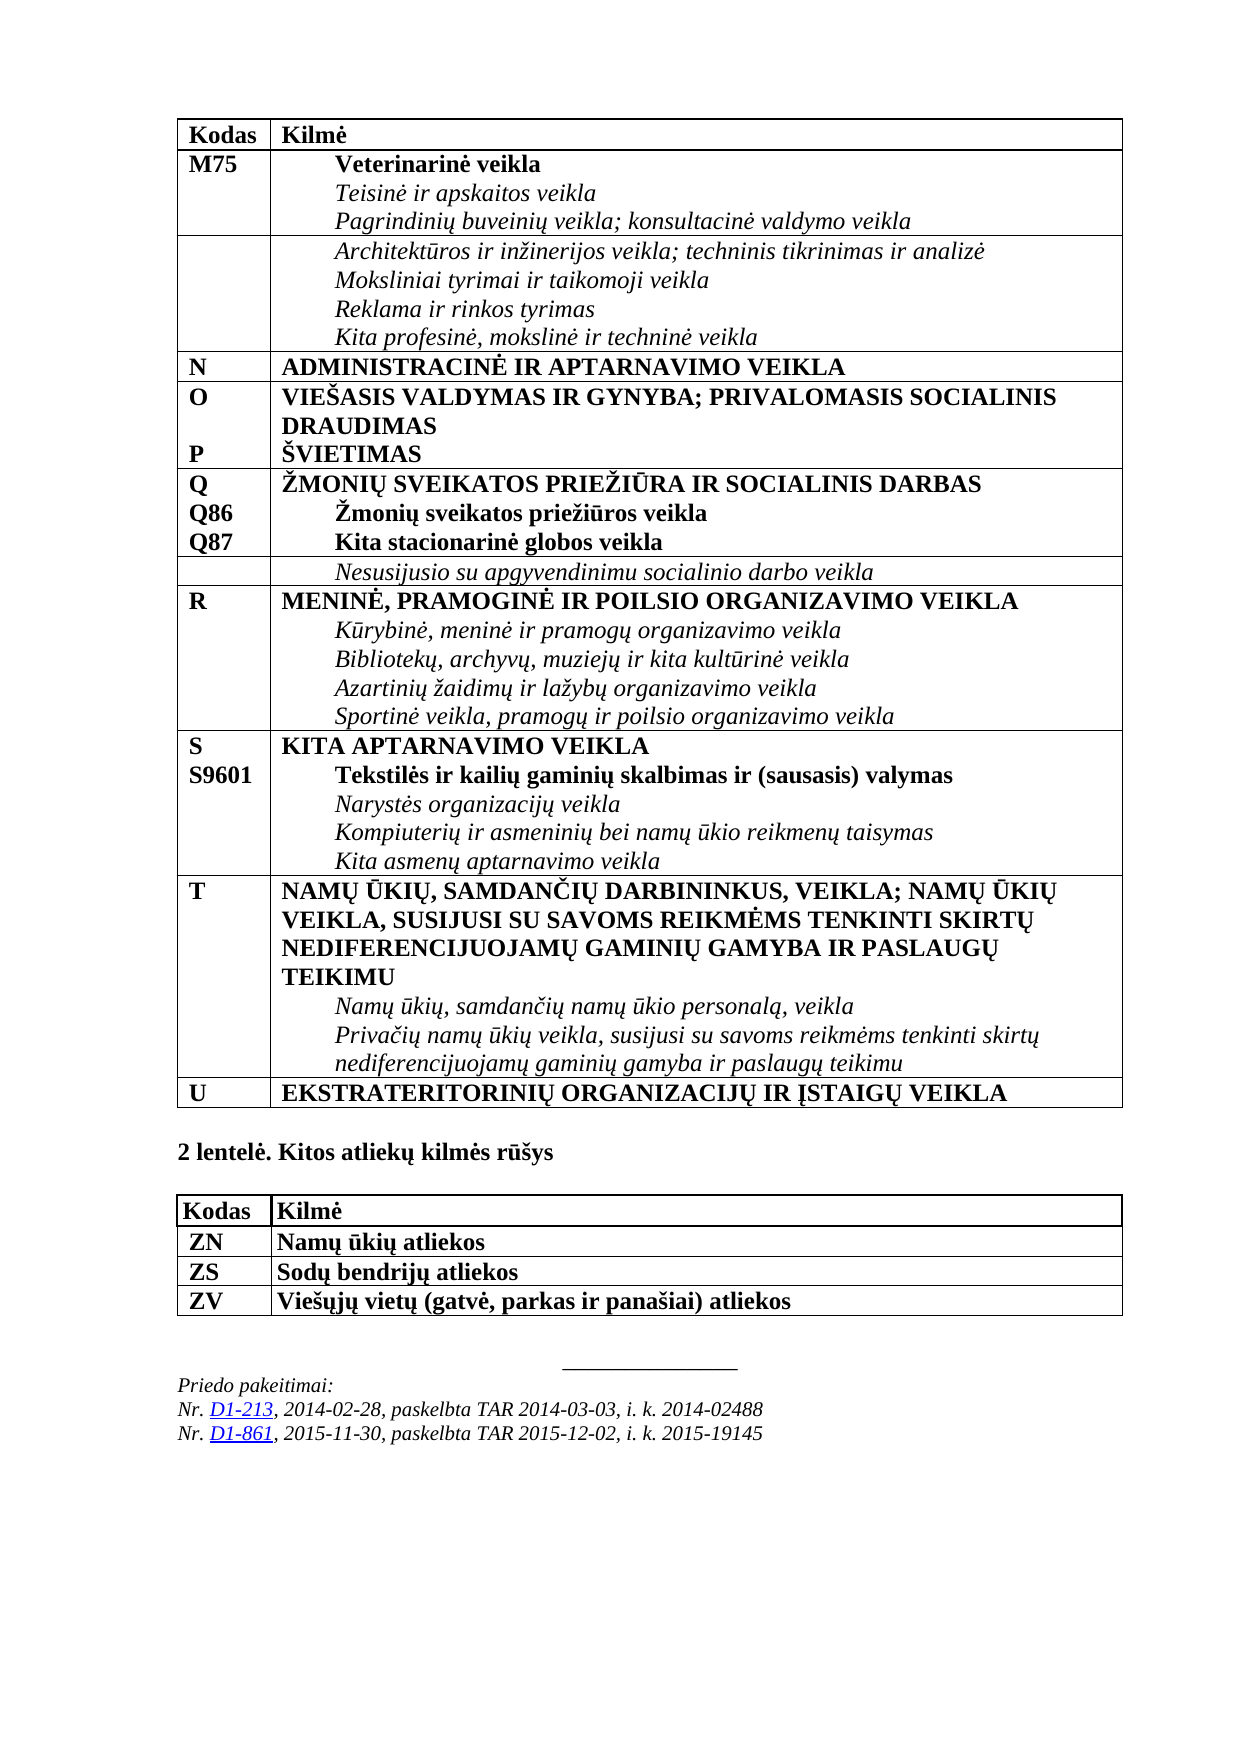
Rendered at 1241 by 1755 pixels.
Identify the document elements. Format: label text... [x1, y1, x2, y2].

table_cell [271, 151, 323, 178]
table_cell [271, 760, 323, 789]
table_header Kodas [178, 1196, 270, 1225]
table_cell ZS [178, 1257, 271, 1285]
table_cell R [178, 586, 270, 615]
table_cell S [178, 731, 270, 760]
table_cell Kūrybinė, meninė ir pramogų organizavimo veikla [323, 615, 1122, 644]
text ______________ [177, 1344, 1122, 1373]
table_cell Viešųjų vietų (gatvė, parkas ir panašiai) atliekos [272, 1286, 1122, 1314]
table_cell NAMŲ ŪKIŲ, SAMDANČIŲ DARBININKUS, VEIKLA; NAMŲ ŪKIŲ VEIKLA, SUSIJUSI SU SAVOMS REIKMĖMS TENKINTI SKIRTŲ NEDIFERENCIJUOJAMŲ GAMINIŲ GAMYBA IR PASLAUGŲ TEIKIMU [271, 876, 1122, 991]
table_cell [271, 701, 323, 730]
table_cell Kita stacionarinė globos veikla [323, 527, 1122, 556]
text 2 lentelė. Kitos atliekų kilmės rūšys [177, 1137, 1122, 1166]
table_cell [178, 557, 270, 585]
table_cell EKSTRATERITORINIŲ ORGANIZACIJŲ IR ĮSTAIGŲ VEIKLA [271, 1078, 1122, 1107]
table_cell [178, 178, 270, 206]
table_cell MENINĖ, PRAMOGINĖ IR POILSIO ORGANIZAVIMO VEIKLA [271, 586, 1122, 615]
table_cell Privačių namų ūkių veikla, susijusi su savoms reikmėms tenkinti skirtų nediferencijuojamų gaminių gamyba ir paslaugų teikimu [323, 1020, 1122, 1077]
table_cell [178, 789, 270, 817]
table_cell Kompiuterių ir asmeninių bei namų ūkio reikmenų taisymas [323, 818, 1122, 846]
table_cell [178, 236, 270, 265]
table_cell [178, 1020, 270, 1077]
table_cell Žmonių sveikatos priežiūros veikla [323, 498, 1122, 527]
table_cell ZN [178, 1227, 271, 1256]
table_cell Pagrindinių buveinių veikla; konsultacinė valdymo veikla [323, 206, 1122, 235]
table_cell Moksliniai tyrimai ir taikomoji veikla [323, 265, 1122, 294]
table_cell [178, 323, 270, 351]
table_cell Nesusijusio su apgyvendinimu socialinio darbo veikla [323, 557, 1122, 585]
table_cell Tekstilės ir kailių gaminių skalbimas ir (sausasis) valymas [323, 760, 1122, 789]
table_cell Sportinė veikla, pramogų ir poilsio organizavimo veikla [323, 701, 1122, 730]
table_cell [178, 818, 270, 846]
table_cell Namų ūkių atliekos [272, 1227, 1122, 1256]
text Nr. D1-213, 2014-02-28, paskelbta TAR 2014-03-03, i. k. 2014-02488 [177, 1397, 1122, 1421]
table_cell [271, 236, 323, 265]
text Priedo pakeitimai: [177, 1373, 1122, 1397]
table_header Kilmė [271, 120, 1122, 149]
table_cell Bibliotekų, archyvų, muziejų ir kita kultūrinė veikla [323, 644, 1122, 673]
table_cell VIEŠASIS VALDYMAS IR GYNYBA; PRIVALOMASIS SOCIALINIS DRAUDIMAS [271, 382, 1122, 439]
table_cell [271, 818, 323, 846]
table_cell [178, 294, 270, 322]
table_cell [271, 178, 323, 206]
table_cell [271, 265, 323, 294]
table_cell ŠVIETIMAS [271, 440, 1122, 468]
table_cell Veterinarinė veikla [323, 151, 1122, 178]
table_cell P [178, 440, 270, 468]
table_cell Q87 [178, 527, 270, 556]
table_cell [178, 615, 270, 644]
table_cell [178, 644, 270, 673]
table_cell [178, 265, 270, 294]
table_cell [271, 557, 323, 585]
table_cell Namų ūkių, samdančių namų ūkio personalą, veikla [323, 991, 1122, 1020]
table_cell [178, 846, 270, 875]
table_cell S9601 [178, 760, 270, 789]
table_cell [271, 323, 323, 351]
table_cell [271, 294, 323, 322]
table_cell N [178, 352, 270, 381]
table_cell [271, 206, 323, 235]
table_cell [271, 1020, 323, 1077]
table_cell Reklama ir rinkos tyrimas [323, 294, 1122, 322]
table_cell [271, 498, 323, 527]
table_cell [178, 701, 270, 730]
table_cell U [178, 1078, 270, 1107]
table_cell [271, 615, 323, 644]
table_cell [178, 991, 270, 1020]
table_cell Azartinių žaidimų ir lažybų organizavimo veikla [323, 673, 1122, 701]
table_cell Q86 [178, 498, 270, 527]
table_cell Q [178, 469, 270, 498]
table_cell M75 [178, 151, 270, 178]
table_header Kilmė [273, 1196, 1121, 1225]
table_cell Kita asmenų aptarnavimo veikla [323, 846, 1122, 875]
table_cell [271, 846, 323, 875]
table_cell ADMINISTRACINĖ IR APTARNAVIMO VEIKLA [271, 352, 1122, 381]
table_cell KITA APTARNAVIMO VEIKLA [271, 731, 1122, 760]
table_cell Kita profesinė, mokslinė ir techninė veikla [323, 323, 1122, 351]
table_cell [271, 673, 323, 701]
table_cell [178, 206, 270, 235]
table_cell [271, 527, 323, 556]
table_cell Architektūros ir inžinerijos veikla; techninis tikrinimas ir analizė [323, 236, 1122, 265]
table_cell [271, 644, 323, 673]
table_cell Narystės organizacijų veikla [323, 789, 1122, 817]
table_cell [271, 991, 323, 1020]
table_header Kodas [178, 120, 270, 149]
table_cell [178, 673, 270, 701]
table_cell Sodų bendrijų atliekos [272, 1257, 1122, 1285]
table_cell T [178, 876, 270, 991]
text Nr. D1-861, 2015-11-30, paskelbta TAR 2015-12-02, i. k. 2015-19145 [177, 1421, 1122, 1445]
table_cell ŽMONIŲ SVEIKATOS PRIEŽIŪRA IR SOCIALINIS DARBAS [271, 469, 1122, 498]
table_cell O [178, 382, 270, 439]
table_cell Teisinė ir apskaitos veikla [323, 178, 1122, 206]
table_cell [271, 789, 323, 817]
table_cell ZV [178, 1286, 271, 1314]
